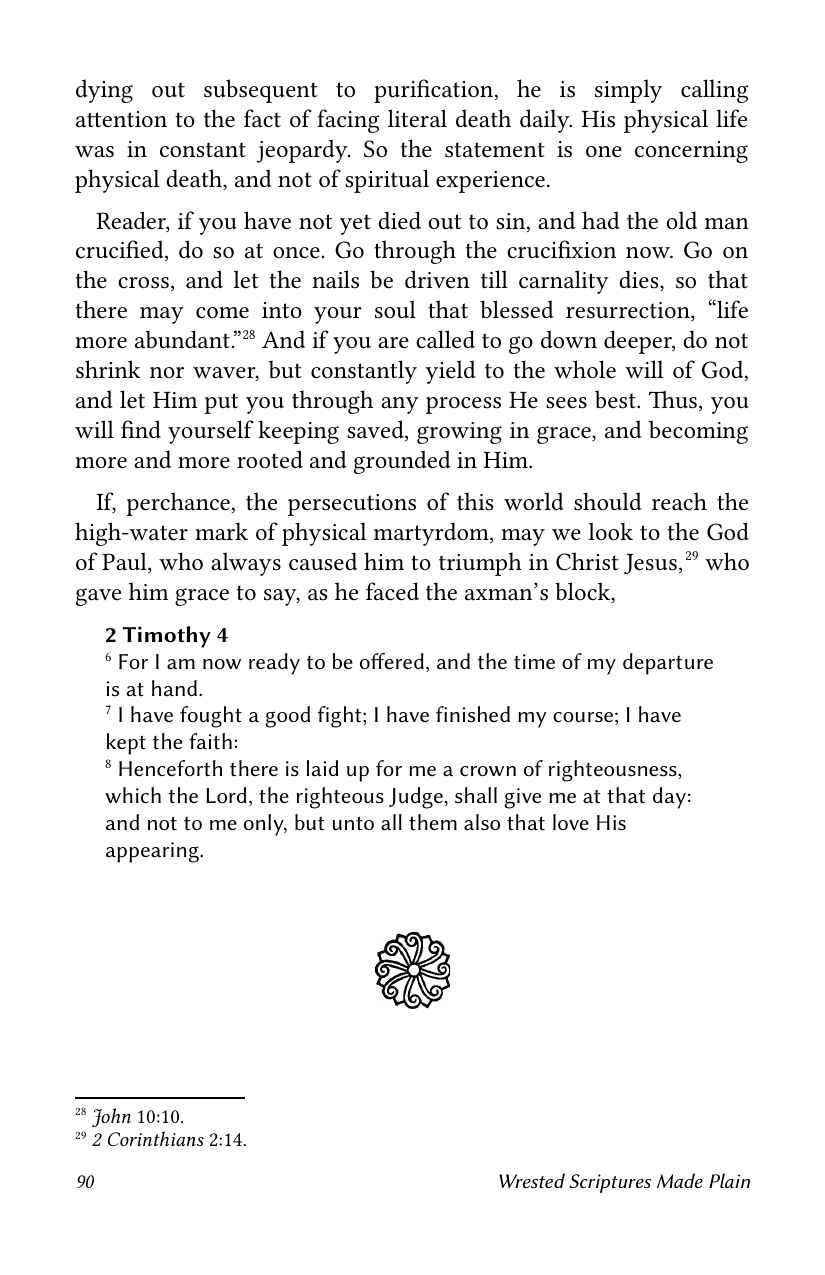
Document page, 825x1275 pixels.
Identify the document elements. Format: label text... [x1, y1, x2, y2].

text Reader, if you have not yet died out to sin, and had the old man crucified, do so at once. Go through the crucifixion now. Go on the cross, and let the nails be driven till carnality dies, so that there may come into your soul that blessed resurrection, “life more abundant.” And if you are called to go down deeper, do not shrink nor waver, but constantly yield to the whole will of God, and let Him put you through any process He sees best. Thus, you will find yourself keeping saved, growing in grace, and becoming more and more rooted and grounded in Him. [75, 207, 750, 474]
text 2 Timothy 4 [105, 622, 750, 648]
text 7 I have fought a good fight; I have finished my course; I have kept the faith: [105, 702, 720, 755]
text 8 Henceforth there is laid up for me a crown of righteousness, which the Lord, the righteous Judge, shall give me at that day: and not to me only, but unto all them also that love His appearing. [105, 756, 720, 863]
text If, perchance, the persecutions of this world should reach the high-water mark of physical martyrdom, may we look to the God of Paul, who always caused him to triumph in Christ Jesus, who gave him grace to say, as he faced the axman’s block, [75, 488, 750, 606]
text John 10:10. [75, 1104, 750, 1128]
picture [375, 932, 451, 1009]
text 2 Corinthians 2:14. [75, 1128, 750, 1152]
text 6 For I am now ready to be offered, and the time of my departure is at hand. [105, 648, 720, 702]
text dying out subsequent to purification, he is simply calling attention to the fact of facing literal death daily. His physical life was in constant jeopardy. So the statement is one concerning physical death, and not of spiritual experience. [75, 75, 750, 193]
